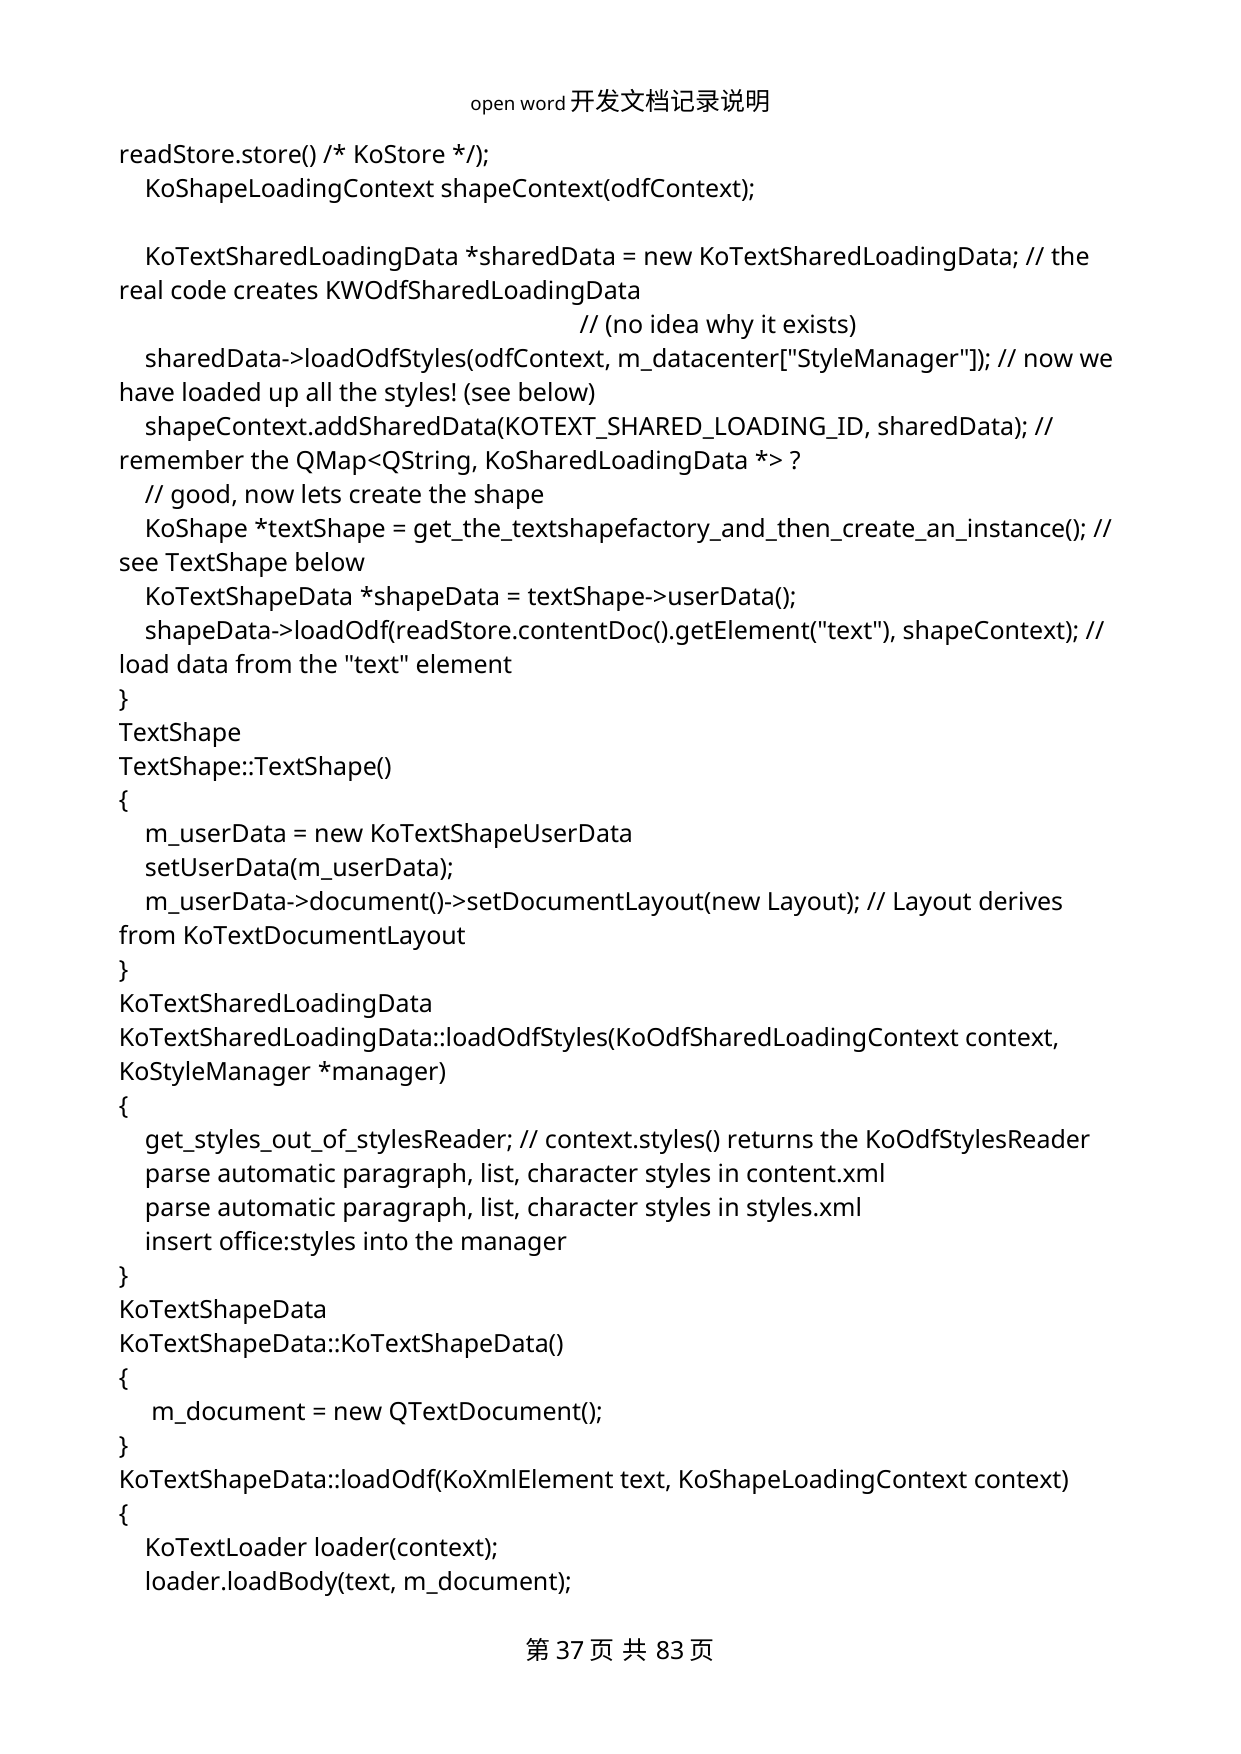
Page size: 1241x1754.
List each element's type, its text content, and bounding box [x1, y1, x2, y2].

text } [119, 681, 1121, 714]
text KoShape *textShape = get_the_textshapefactory_and_then_create_an_instance(); // see TextShape below [119, 511, 1121, 579]
text } [119, 952, 1121, 986]
text { [119, 1088, 1121, 1122]
text parse automatic paragraph, list, character styles in content.xml [119, 1156, 1121, 1190]
text { [119, 1496, 1121, 1529]
text } [119, 1428, 1121, 1462]
text loader.loadBody(text, m_document); [119, 1563, 1121, 1597]
text { [119, 782, 1121, 816]
text KoShapeLoadingContext shapeContext(odfContext); [119, 171, 1121, 205]
text // (no idea why it exists) [119, 307, 1121, 341]
text setUserData(m_userData); [119, 850, 1121, 884]
text m_userData->document()->setDocumentLayout(new Layout); // Layout derives from KoTextDocumentLayout [119, 884, 1121, 952]
text KoTextShapeData [119, 1292, 1121, 1326]
text shapeContext.addSharedData(KOTEXT_SHARED_LOADING_ID, sharedData); // remember the QMap<QString, KoSharedLoadingData *> ? [119, 409, 1121, 477]
text sharedData->loadOdfStyles(odfContext, m_datacenter["StyleManager"]); // now we have loaded up all the styles! (see below) [119, 341, 1121, 409]
text TextShape [119, 714, 1121, 748]
text KoTextSharedLoadingData *sharedData = new KoTextSharedLoadingData; // the real code creates KWOdfSharedLoadingData [119, 239, 1121, 307]
text readStore.store() /* KoStore */); [119, 137, 1121, 171]
text KoTextSharedLoadingData [119, 986, 1121, 1020]
text { [119, 1360, 1121, 1394]
text m_document = new QTextDocument(); [119, 1394, 1121, 1428]
text insert office:styles into the manager [119, 1224, 1121, 1258]
text m_userData = new KoTextShapeUserData [119, 816, 1121, 850]
text KoTextSharedLoadingData::loadOdfStyles(KoOdfSharedLoadingContext context, KoStyleManager *manager) [119, 1020, 1121, 1088]
text get_styles_out_of_stylesReader; // context.styles() returns the KoOdfStylesReader [119, 1122, 1121, 1156]
text parse automatic paragraph, list, character styles in styles.xml [119, 1190, 1121, 1224]
text } [119, 1258, 1121, 1292]
text shapeData->loadOdf(readStore.contentDoc().getElement("text"), shapeContext); // load data from the "text" element [119, 613, 1121, 681]
text KoTextShapeData *shapeData = textShape->userData(); [119, 579, 1121, 613]
text KoTextLoader loader(context); [119, 1529, 1121, 1563]
text KoTextShapeData::KoTextShapeData() [119, 1326, 1121, 1360]
text TextShape::TextShape() [119, 748, 1121, 782]
text // good, now lets create the shape [119, 477, 1121, 511]
text KoTextShapeData::loadOdf(KoXmlElement text, KoShapeLoadingContext context) [119, 1462, 1121, 1496]
